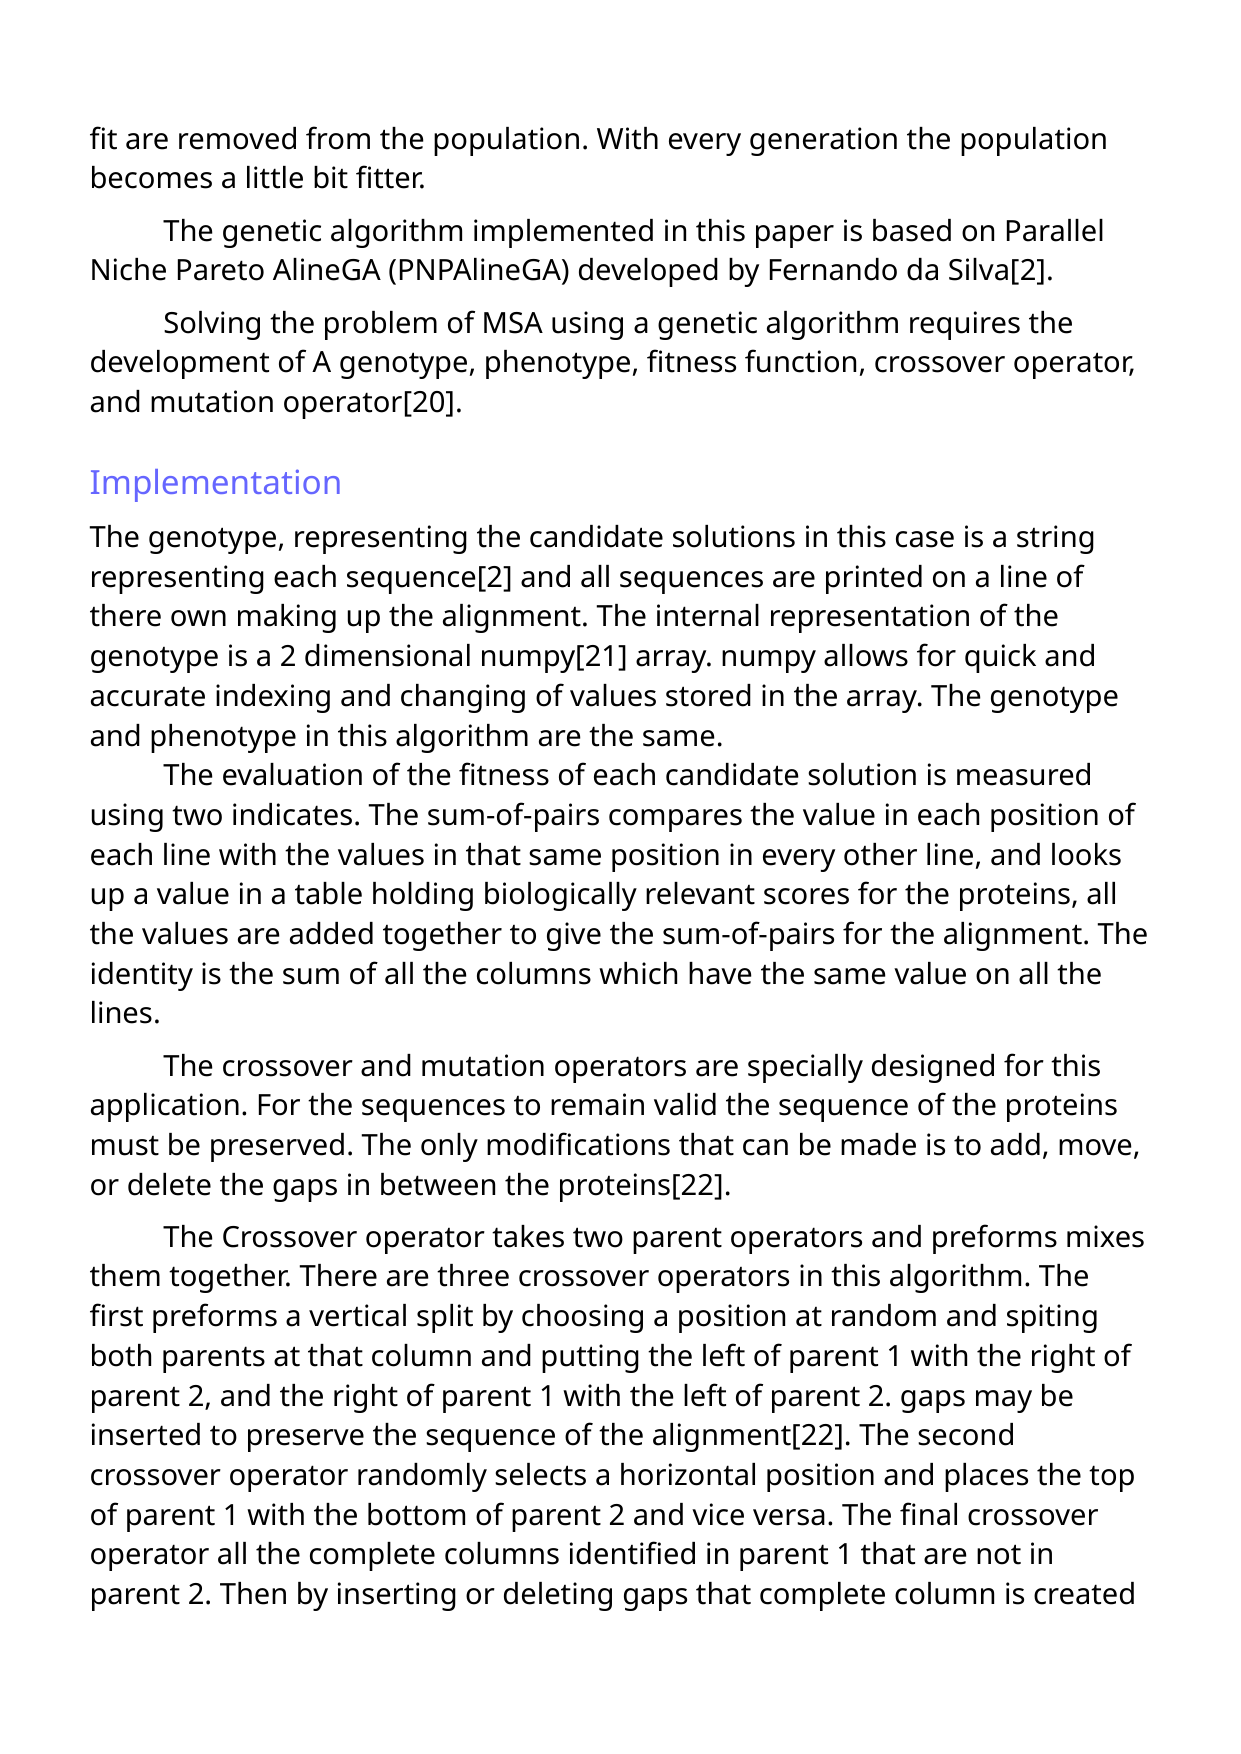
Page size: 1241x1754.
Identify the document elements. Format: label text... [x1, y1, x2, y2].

text The genetic algorithm implemented in this paper is based on Parallel Niche Pareto AlineGA (PNPAlineGA) developed by Fernando da Silva[2]. [89, 210, 1152, 289]
text fit are removed from the population. With every generation the population becomes a little bit fitter. [89, 118, 1152, 197]
text The Crossover operator takes two parent operators and preforms mixes them together. There are three crossover operators in this algorithm. The first preforms a vertical split by choosing a position at random and spiting both parents at that column and putting the left of parent 1 with the right of parent 2, and the right of parent 1 with the left of parent 2. gaps may be inserted to preserve the sequence of the alignment[22]. The second crossover operator randomly selects a horizontal position and places the top of parent 1 with the bottom of parent 2 and vice versa. The final crossover operator all the complete columns identified in parent 1 that are not in parent 2. Then by inserting or deleting gaps that complete column is created [89, 1216, 1152, 1613]
text Solving the problem of MSA using a genetic algorithm requires the development of A genotype, phenotype, fitness function, crossover operator, and mutation operator[20]. [89, 302, 1152, 421]
subtitle Implementation [89, 458, 1152, 504]
text The evaluation of the fitness of each candidate solution is measured using two indicates. The sum-of-pairs compares the value in each position of each line with the values in that same position in every other line, and looks up a value in a table holding biologically relevant scores for the proteins, all the values are added together to give the sum-of-pairs for the alignment. The identity is the sum of all the columns which have the same value on all the lines. [89, 754, 1152, 1032]
text The crossover and mutation operators are specially designed for this application. For the sequences to remain valid the sequence of the proteins must be preserved. The only modifications that can be made is to add, move, or delete the gaps in between the proteins[22]. [89, 1045, 1152, 1203]
text The genotype, representing the candidate solutions in this case is a string representing each sequence[2] and all sequences are printed on a line of there own making up the alignment. The internal representation of the genotype is a 2 dimensional numpy[21] array. numpy allows for quick and accurate indexing and changing of values stored in the array. The genotype and phenotype in this algorithm are the same. [89, 516, 1152, 754]
